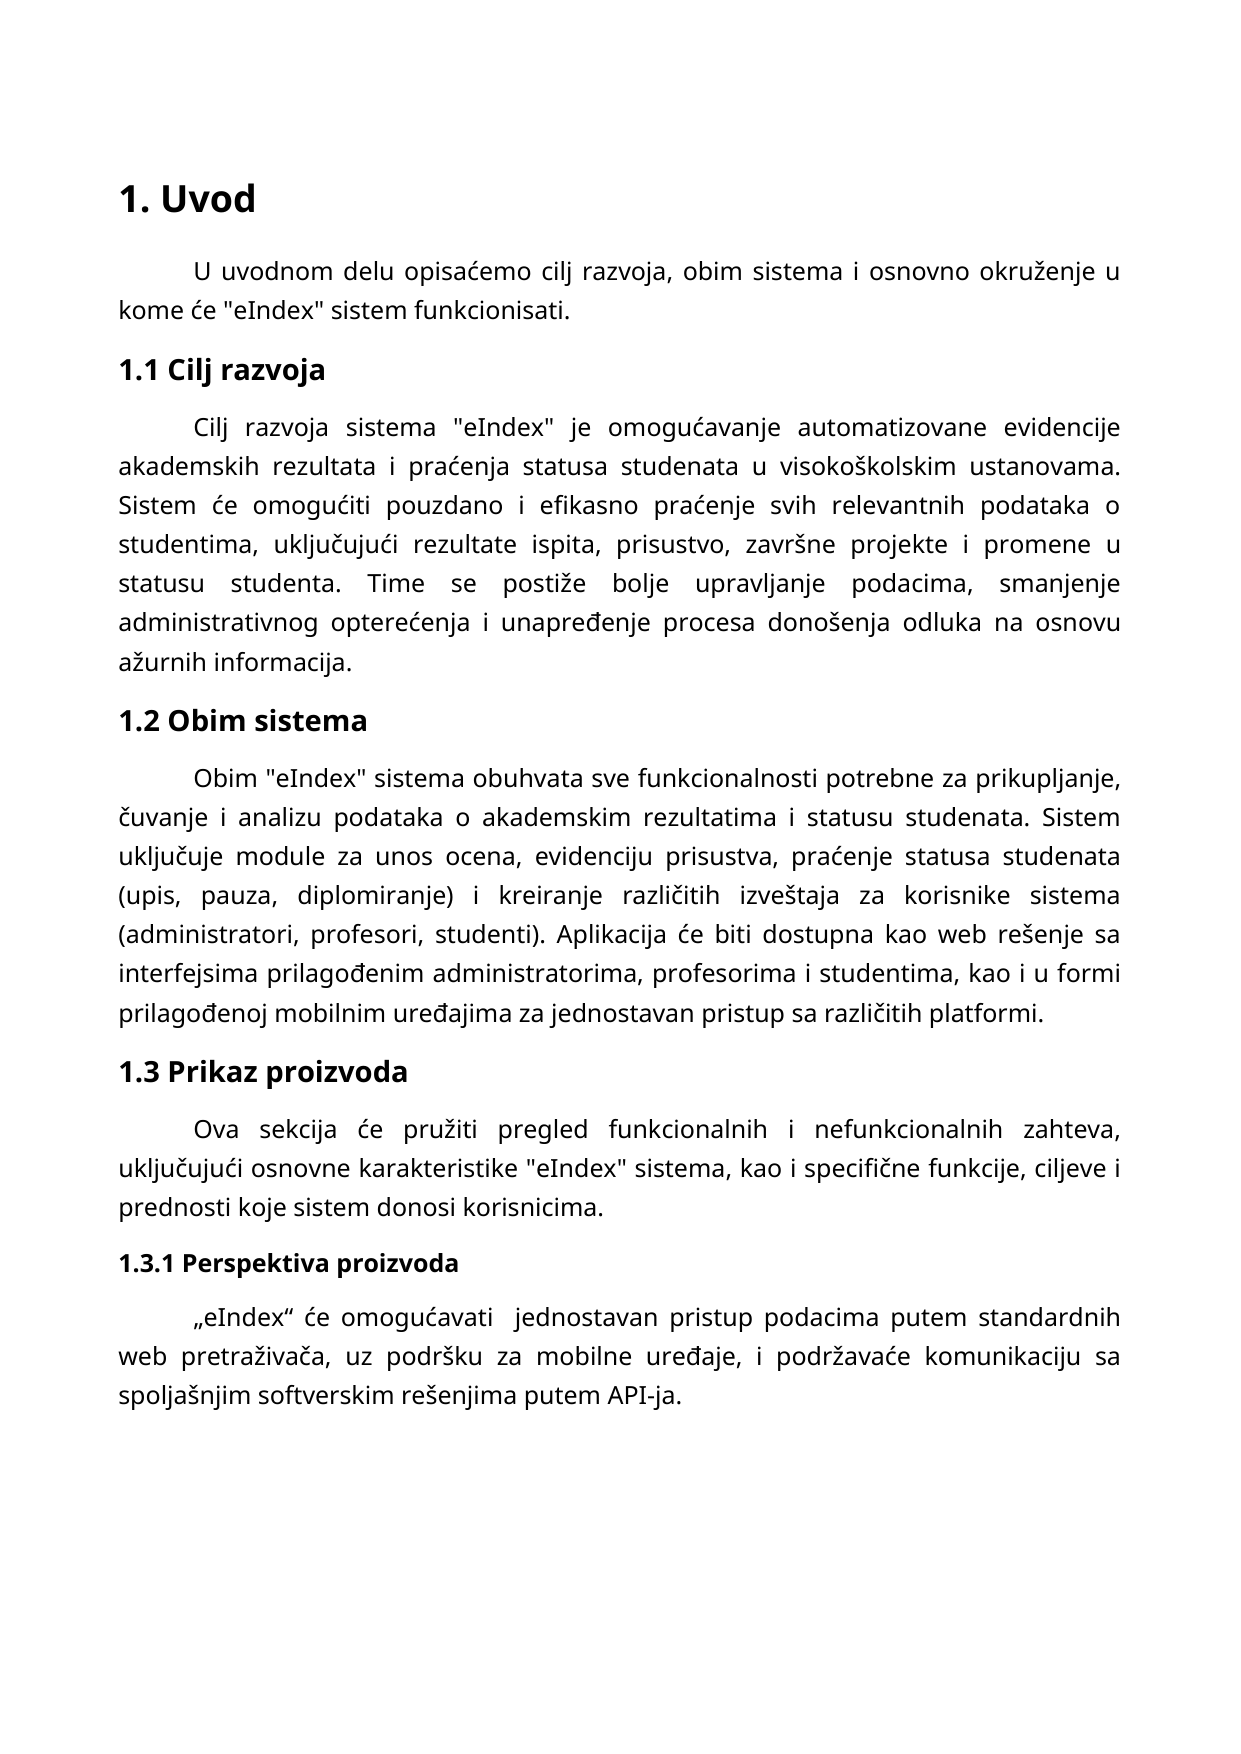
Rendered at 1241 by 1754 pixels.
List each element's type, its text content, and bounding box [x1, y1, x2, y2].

subtitle 1.2 Obim sistema [118, 700, 1122, 740]
text „eIndex“ će omogućavati jednostavan pristup podacima putem standardnih web pretraživača, uz podršku za mobilne uređaje, i podržavaće komunikaciju sa spoljašnjim softverskim rešenjima putem API-ja. [118, 1300, 1122, 1412]
text Obim "eIndex" sistema obuhvata sve funkcionalnosti potrebne za prikupljanje, čuvanje i analizu podataka o akademskim rezultatima i statusu studenata. Sistem uključuje module za unos ocena, evidenciju prisustva, praćenje statusa studenata (upis, pauza, diplomiranje) i kreiranje različitih izveštaja za korisnike sistema (administratori, profesori, studenti). Aplikacija će biti dostupna kao web rešenje sa interfejsima prilagođenim administratorima, profesorima i studentima, kao i u formi prilagođenoj mobilnim uređajima za jednostavan pristup sa različitih platformi. [118, 760, 1122, 1029]
subtitle 1.1 Cilj razvoja [118, 349, 1122, 388]
subtitle 1.3 Prikaz proizvoda [118, 1051, 1122, 1091]
text Cilj razvoja sistema "eIndex" je omogućavanje automatizovane evidencije akademskih rezultata i praćenja statusa studenata u visokoškolskim ustanovama. Sistem će omogućiti pouzdano i efikasno praćenje svih relevantnih podataka o studentima, uključujući rezultate ispita, prisustvo, završne projekte i promene u statusu studenta. Time se postiže bolje upravljanje podacima, smanjenje administrativnog opterećenja i unapređenje procesa donošenja odluka na osnovu ažurnih informacija. [118, 409, 1122, 678]
text Ova sekcija će pružiti pregled funkcionalnih i nefunkcionalnih zahteva, uključujući osnovne karakteristike "eIndex" sistema, kao i specifične funkcije, ciljeve i prednosti koje sistem donosi korisnicima. [118, 1111, 1122, 1224]
subtitle 1. Uvod [118, 173, 1122, 224]
text U uvodnom delu opisaćemo cilj razvoja, obim sistema i osnovno okruženje u kome će "eIndex" sistem funkcionisati. [118, 254, 1122, 327]
subtitle 1.3.1 Perspektiva proizvoda [118, 1246, 1122, 1280]
